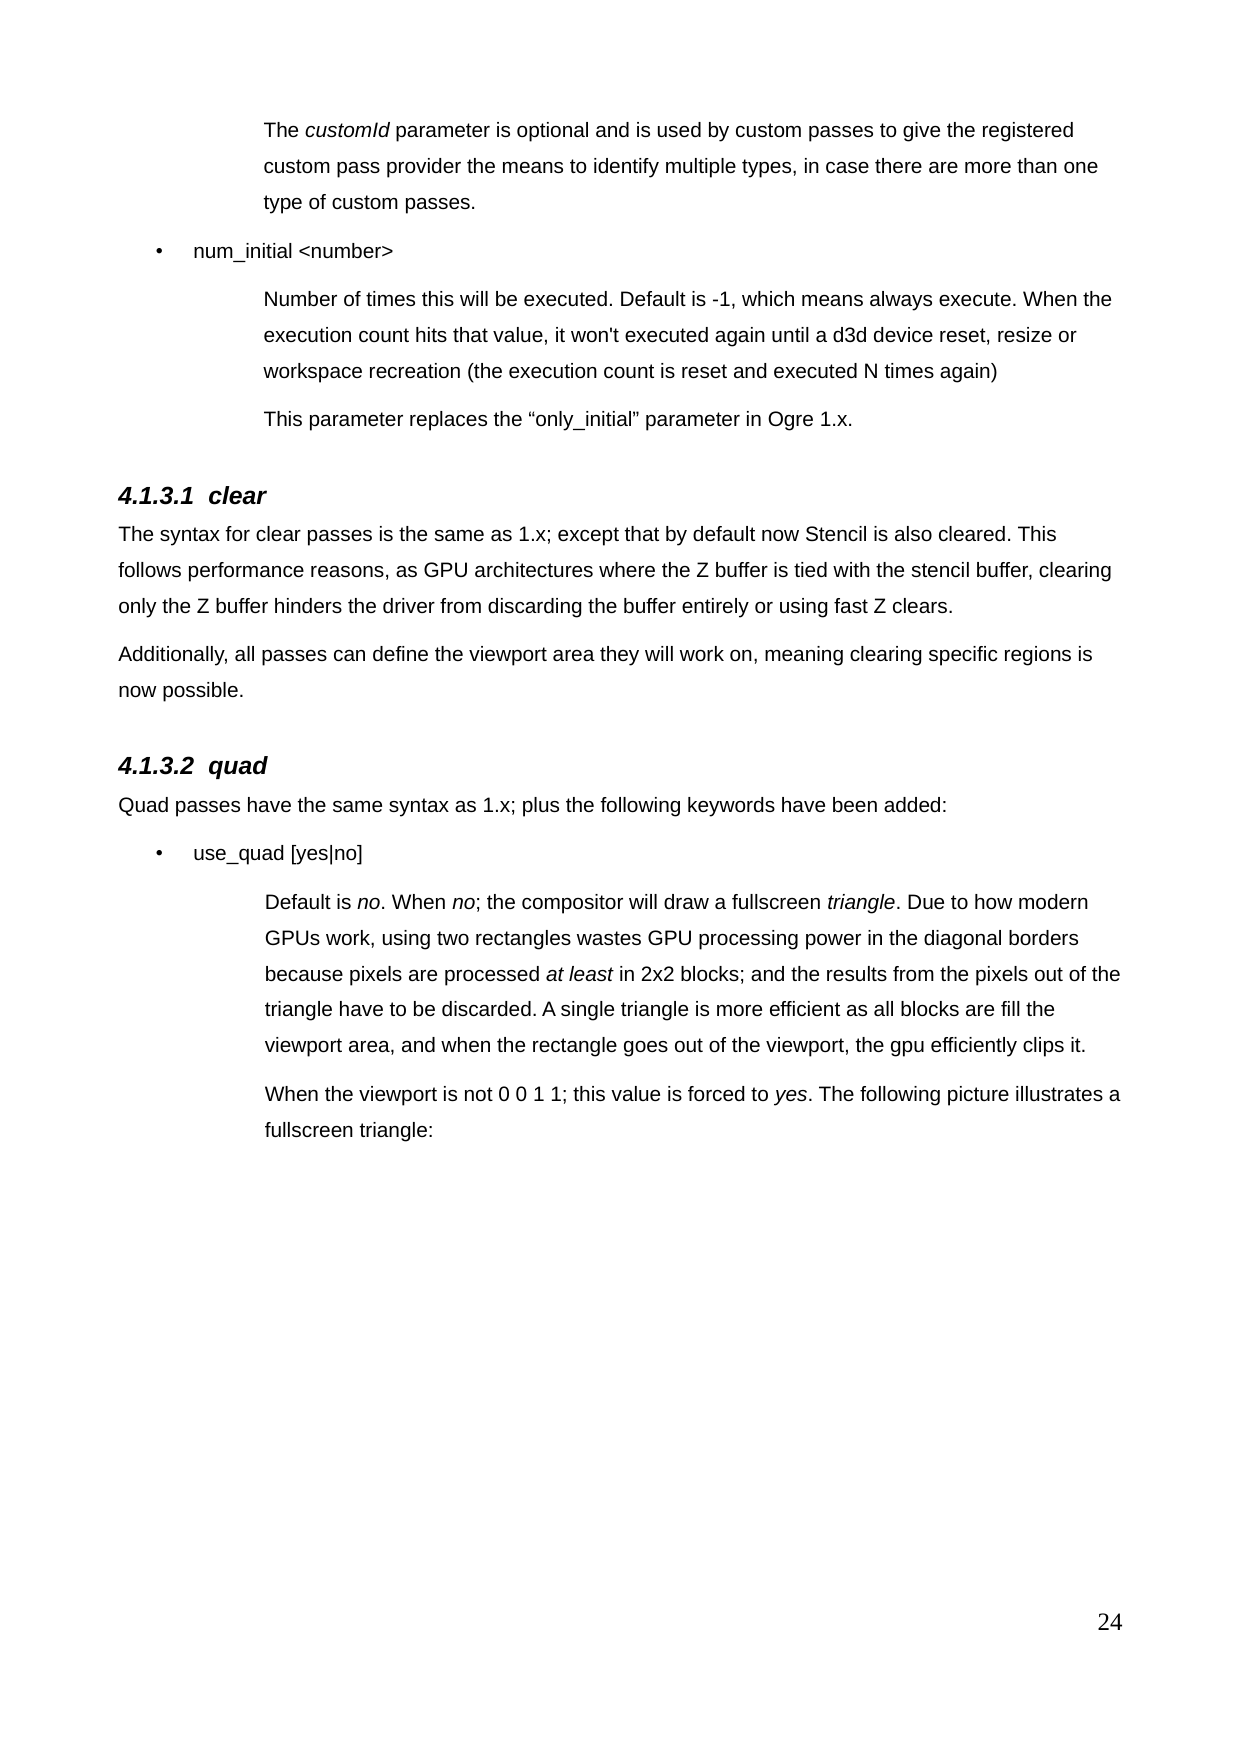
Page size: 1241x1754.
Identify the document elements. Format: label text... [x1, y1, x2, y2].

subtitle quad [118, 751, 1122, 780]
text Number of times this will be executed. Default is -1, which means always execute. When the execution count hits that value, it won't executed again until a d3d device reset, resize or workspace recreation (the execution count is reset and executed N times again) [263, 287, 1122, 383]
text Quad passes have the same syntax as 1.x; plus the following keywords have been added: [118, 792, 1122, 816]
text When the viewport is not 0 0 1 1; this value is forced to yes. The following picture illustrates a fullscreen triangle: [264, 1082, 1122, 1142]
text Additionally, all passes can define the viewport area they will work on, meaning clearing specific regions is now possible. [118, 642, 1122, 702]
list num_initial <number> [156, 238, 1122, 262]
text The syntax for clear passes is the same as 1.x; except that by default now Stencil is also cleared. This follows performance reasons, as GPU architectures where the Z buffer is tied with the stencil buffer, clearing only the Z buffer hinders the driver from discarding the buffer entirely or using fast Z clears. [118, 522, 1122, 618]
text Default is no. When no; the compositor will draw a fullscreen triangle. Due to how modern GPUs work, using two rectangles wastes GPU processing power in the diagonal borders because pixels are processed at least in 2x2 blocks; and the results from the pixels out of the triangle have to be discarded. A single triangle is more efficient as all blocks are fill the viewport area, and when the rectangle goes out of the viewport, the gpu efficiently clips it. [264, 889, 1122, 1057]
text The customId parameter is optional and is used by custom passes to give the registered custom pass provider the means to identify multiple types, in case there are more than one type of custom passes. [263, 118, 1122, 214]
text This parameter replaces the “only_initial” parameter in Ogre 1.x. [263, 407, 1122, 431]
subtitle clear [118, 481, 1122, 509]
list use_quad [yes|no] [156, 841, 1122, 865]
